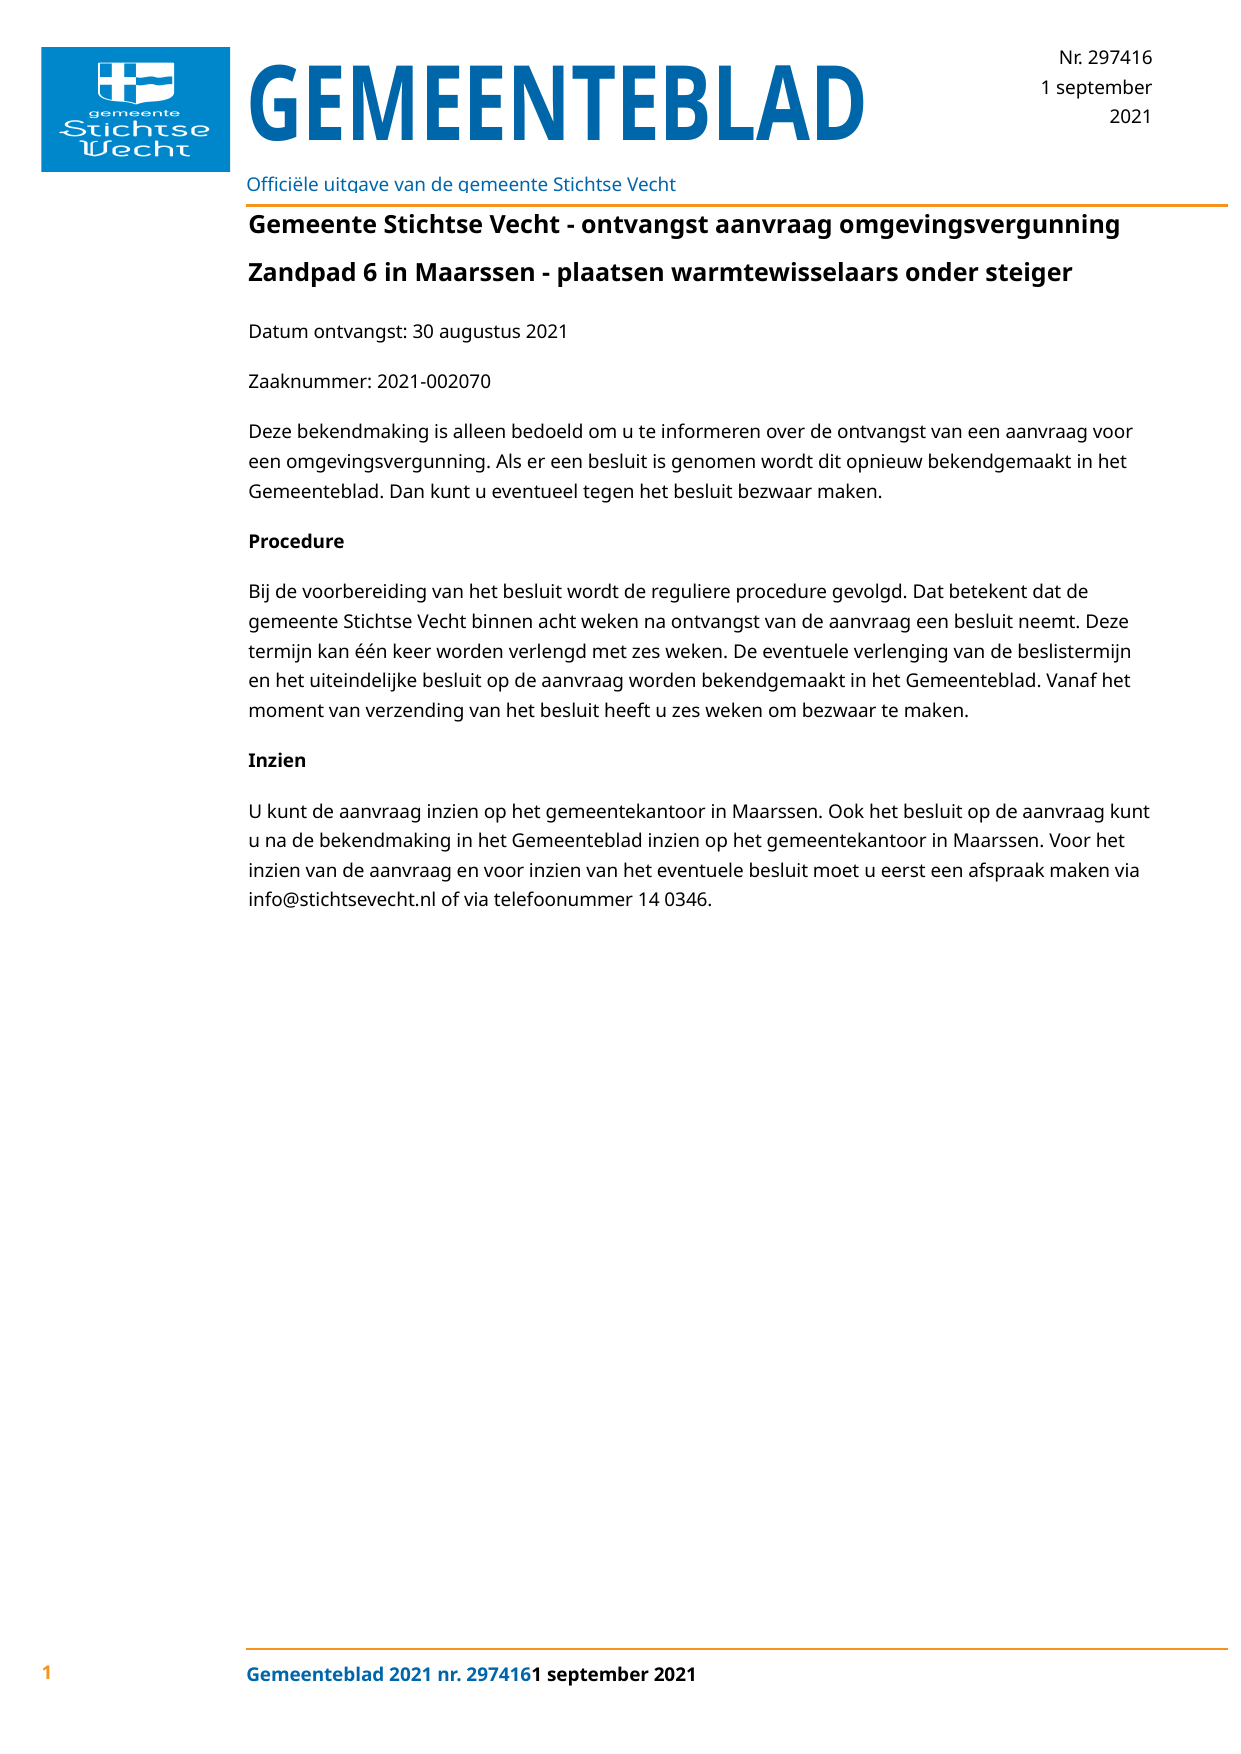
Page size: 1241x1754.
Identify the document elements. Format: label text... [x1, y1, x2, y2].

picture [99, 63, 135, 101]
picture [137, 63, 174, 103]
text Procedure [248, 528, 1152, 554]
text Gemeente Stichtse Vecht - ontvangst aanvraag omgevingsvergunning Zandpad 6 in Maarssen - plaatsen warmtewisselaars onder steiger [248, 207, 1152, 288]
text Bij de voorbereiding van het besluit wordt de reguliere procedure gevolgd. Dat betekent dat de gemeente Stichtse Vecht binnen acht weken na ontvangst van de aanvraag een besluit neemt. Deze termijn kan één keer worden verlengd met zes weken. De eventuele verlenging van de beslistermijn en het uiteindelijke besluit op de aanvraag worden bekendgemaakt in het Gemeenteblad. Vanaf het moment van verzending van het besluit heeft u zes weken om bezwaar te maken. [248, 579, 1152, 723]
text Datum ontvangst: 30 augustus 2021 [248, 318, 1152, 344]
text U kunt de aanvraag inzien op het gemeentekantoor in Maarssen. Ook het besluit op de aanvraag kunt u na de bekendmaking in het Gemeenteblad inzien op het gemeentekantoor in Maarssen. Voor het inzien van de aanvraag en voor inzien van het eventuele besluit moet u eerst een afspraak maken via info@stichtsevecht.nl of via telefoonummer 14 0346. [248, 798, 1152, 912]
text Zaaknummer: 2021-002070 [248, 368, 1152, 394]
text Inzien [248, 747, 1152, 773]
text Deze bekendmaking is alleen bedoeld om u te informeren over de ontvangst van een aanvraag voor een omgevingsvergunning. Als er een besluit is genomen wordt dit opnieuw bekendgemaakt in het Gemeenteblad. Dan kunt u eventueel tegen het besluit bezwaar maken. [248, 419, 1152, 504]
